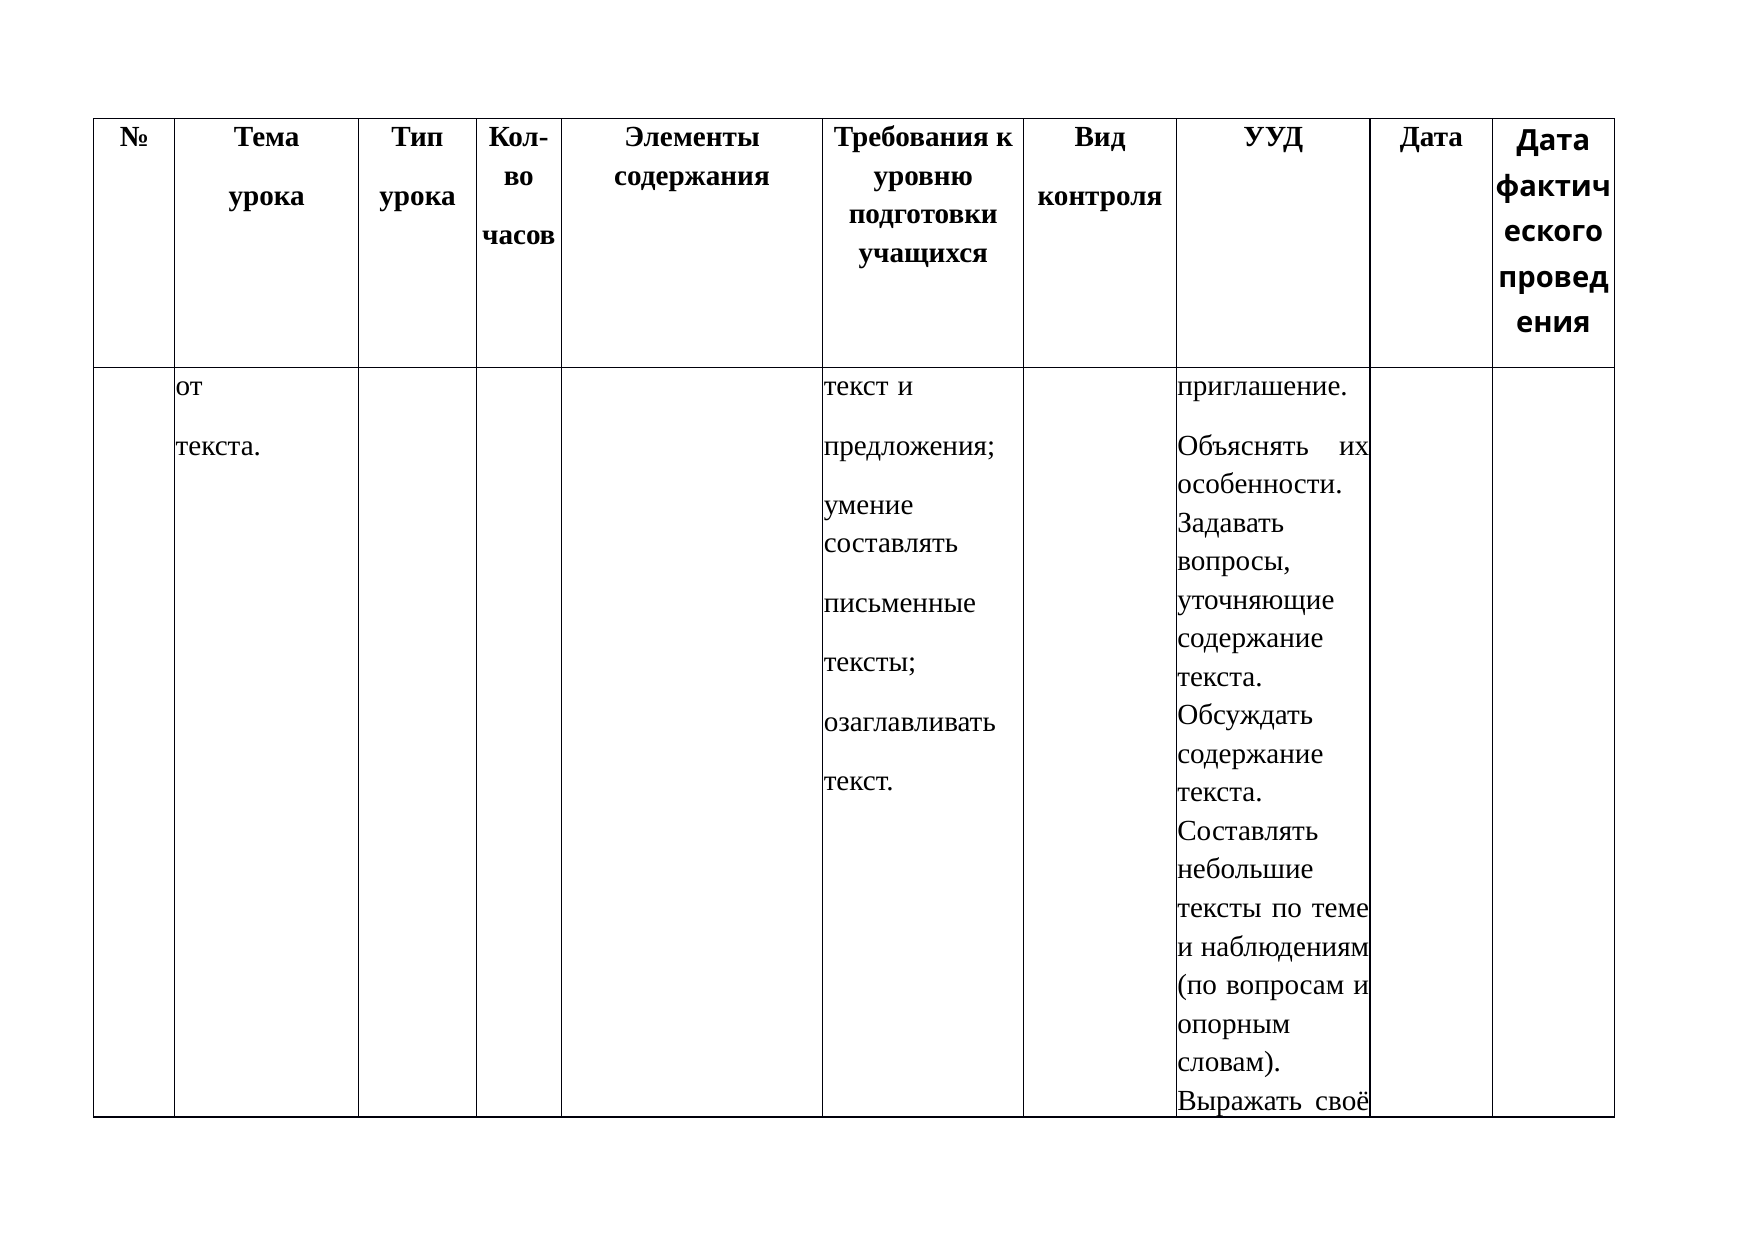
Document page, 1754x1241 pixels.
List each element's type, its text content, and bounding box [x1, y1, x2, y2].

table_cell текст и предложения; умение составлять письменные тексты; озаглавливать текст. [823, 368, 1023, 1116]
table_cell [1493, 368, 1614, 1116]
table_cell [359, 368, 476, 1116]
table_cell [477, 368, 561, 1116]
table_header № [94, 119, 174, 367]
table_header Дата [1371, 119, 1492, 367]
table_header Дата фактического проведения [1493, 119, 1614, 367]
table_cell от текста. [175, 368, 358, 1116]
table_cell приглашение. Объяснять их особенности. Задавать вопросы, уточняющие содержание текста. Обсуждать содержание текста. Составлять небольшие тексты по теме и наблюдениям (по вопросам и опорным словам). Выражать своё [1177, 368, 1369, 1116]
table_header Тема урока [175, 119, 358, 367]
table_cell [1371, 368, 1492, 1116]
table_cell [562, 368, 822, 1116]
table_header Вид контроля [1024, 119, 1176, 367]
table_cell [1024, 368, 1176, 1116]
table_header Элементы содержания [562, 119, 822, 367]
table_header Кол-во часов [477, 119, 561, 367]
table_header Требования к уровню подготовки учащихся [823, 119, 1023, 367]
table_header УУД [1177, 119, 1369, 367]
table_header Тип урока [359, 119, 476, 367]
table_cell [94, 368, 174, 1116]
